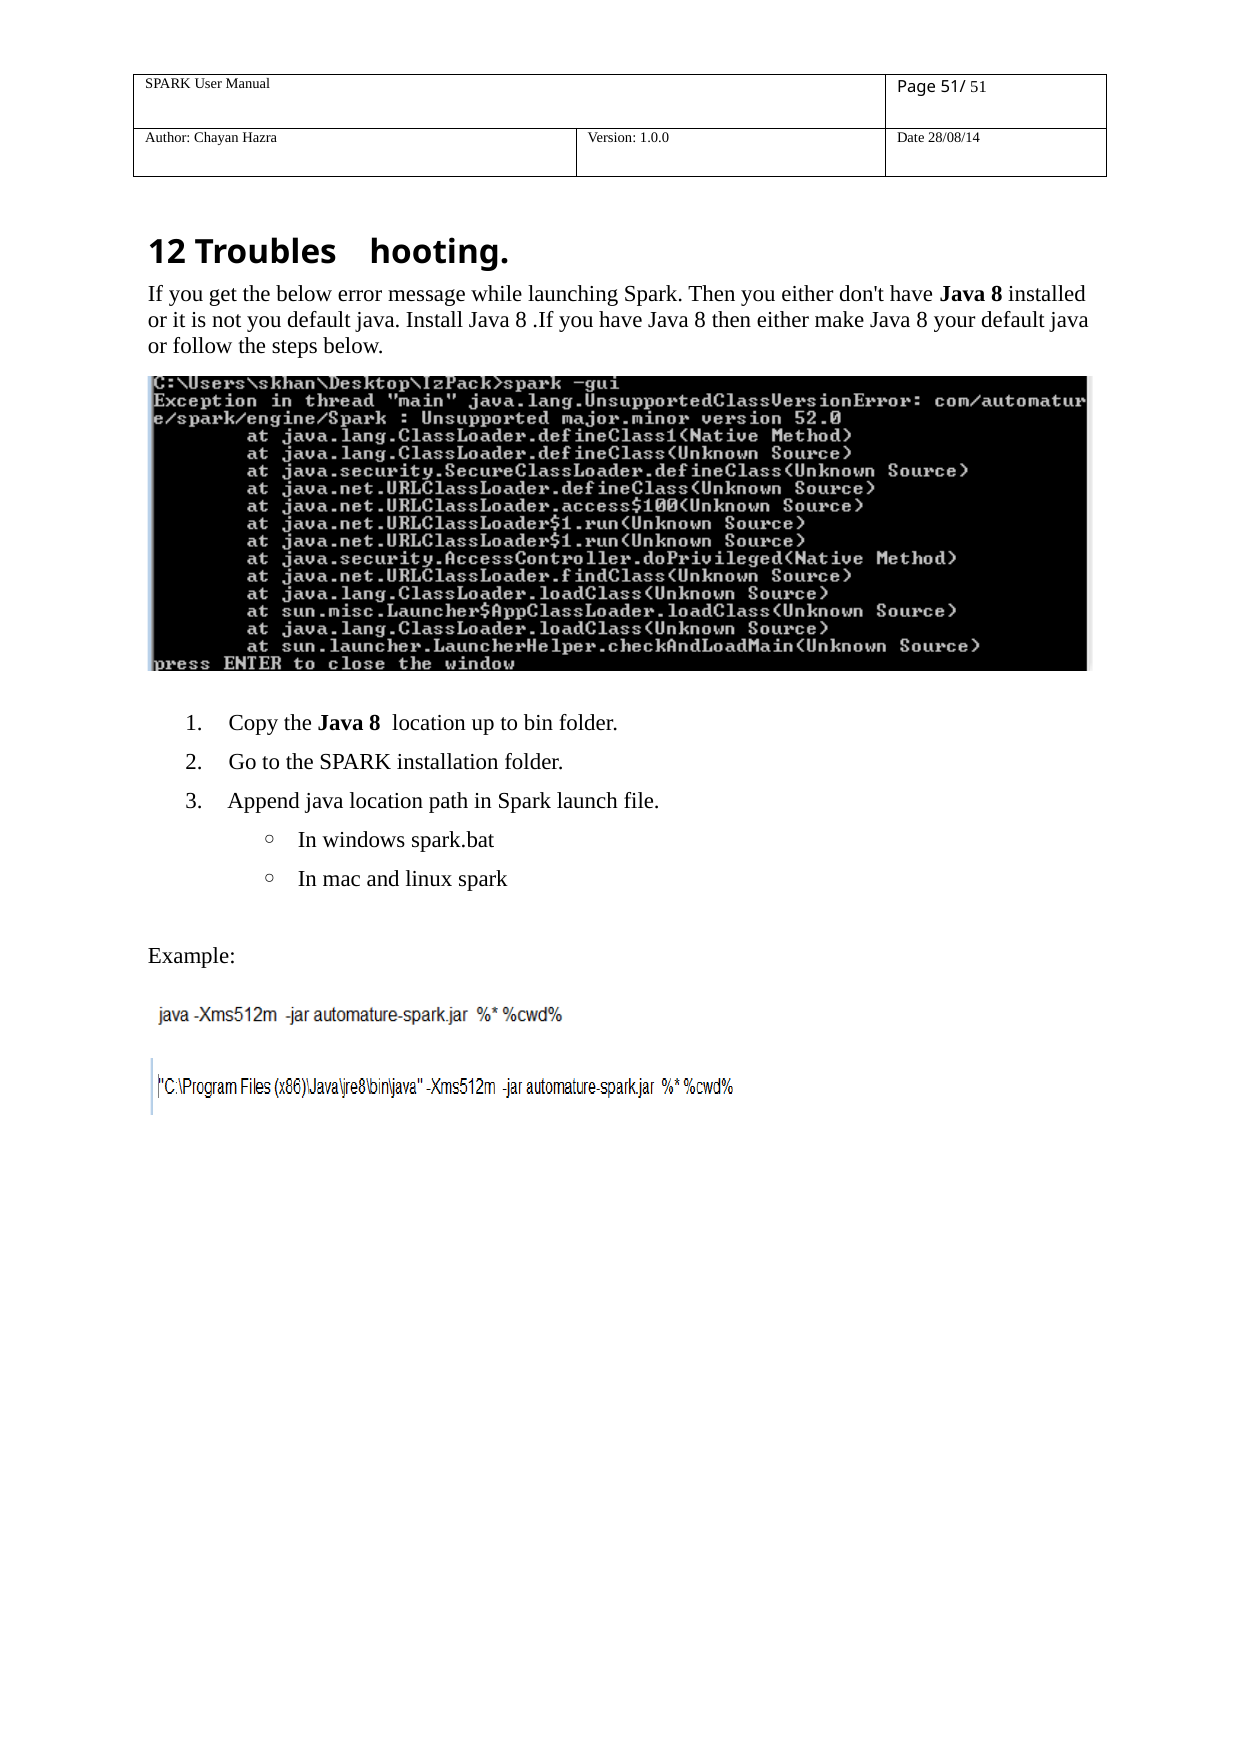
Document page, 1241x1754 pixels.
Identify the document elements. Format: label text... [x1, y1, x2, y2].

list Copy the Java 8 location up to bin folder. [185, 709, 1092, 736]
list Go to the SPARK installation folder. [185, 748, 1092, 774]
list In mac and linux spark [260, 864, 1092, 891]
subtitle 12 Troubles hooting. [148, 228, 1092, 273]
list In windows spark.bat [260, 826, 1092, 852]
list Append java location path in Spark launch file. [185, 787, 1092, 813]
text Example: [148, 942, 1092, 969]
text If you get the below error message while launching Spark. Then you either don't have Java 8 installed or it is not you default java. Install Java 8 .If you have Java 8 then either make Java 8 your default java or follow the steps below. [148, 280, 1092, 359]
picture [155, 981, 568, 1039]
picture [150, 1058, 750, 1115]
picture [147, 376, 1093, 671]
